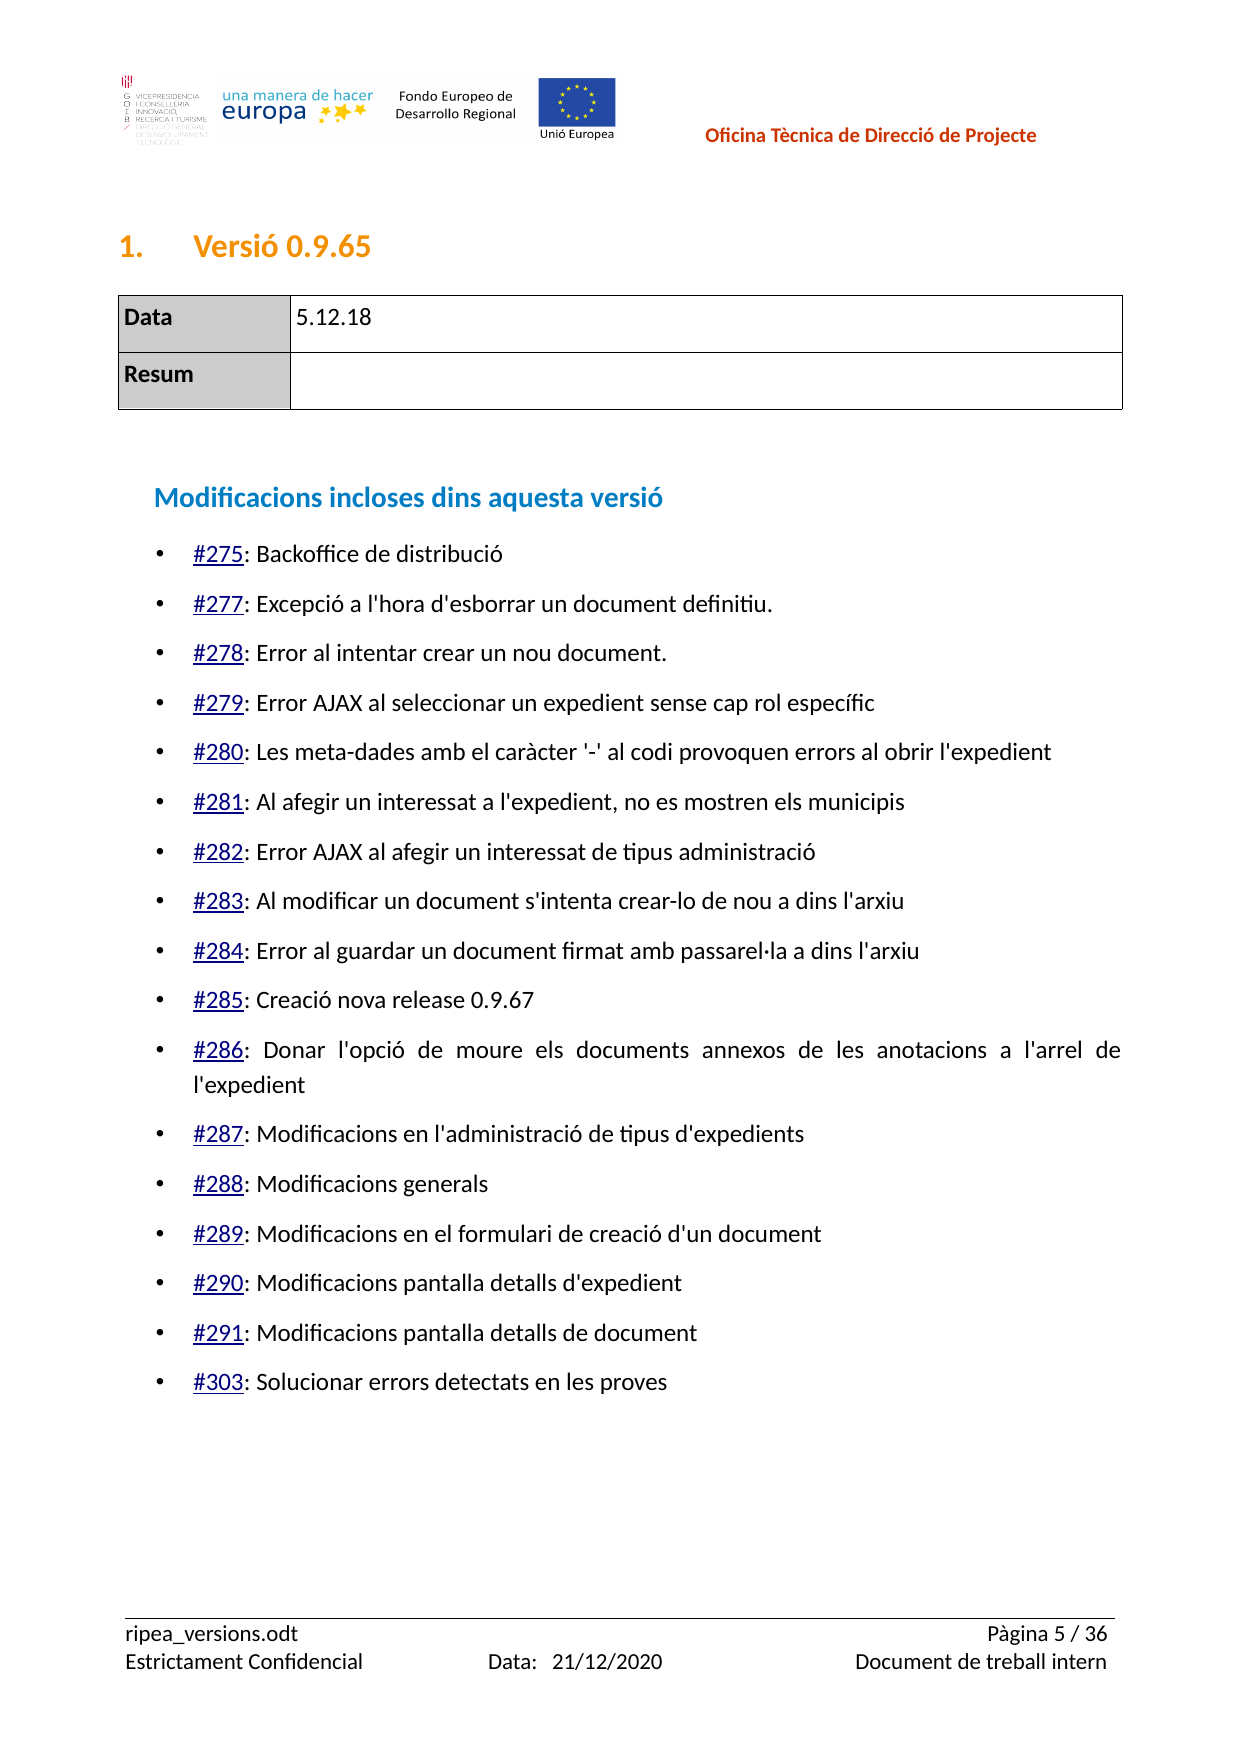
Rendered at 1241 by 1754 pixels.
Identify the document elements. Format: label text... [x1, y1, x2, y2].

picture [118, 73, 213, 147]
table_header Data [119, 296, 290, 352]
list #282: Error AJAX al afegir un interessat de tipus administració [156, 836, 1122, 866]
list #279: Error AJAX al seleccionar un expedient sense cap rol específic [156, 687, 1122, 717]
list #285: Creació nova release 0.9.67 [156, 984, 1122, 1015]
subtitle Modificacions incloses dins aquesta versió [153, 479, 1122, 514]
table_header 5.12.18 [291, 296, 1122, 352]
list #284: Error al guardar un document firmat amb passarel·la a dins l'arxiu [156, 935, 1122, 965]
list #288: Modificacions generals [156, 1168, 1122, 1199]
list #277: Excepció a l'hora d'esborrar un document definitiu. [156, 588, 1122, 618]
list #291: Modificacions pantalla detalls de document [156, 1317, 1122, 1347]
list #280: Les meta-dades amb el caràcter '-' al codi provoquen errors al obrir l'expedient [156, 736, 1122, 767]
picture [219, 73, 621, 147]
list #303: Solucionar errors detectats en les proves [156, 1366, 1122, 1397]
list #275: Backoffice de distribució [156, 538, 1122, 569]
list #286: Donar l'opció de moure els documents annexos de les anotacions a l'arrel de l'expedient [156, 1034, 1122, 1099]
list #281: Al afegir un interessat a l'expedient, no es mostren els municipis [156, 786, 1122, 817]
table_cell Resum [119, 353, 290, 408]
list #283: Al modificar un document s'intenta crear-lo de nou a dins l'arxiu [156, 885, 1122, 916]
list #278: Error al intentar crear un nou document. [156, 637, 1122, 668]
list #287: Modificacions en l'administració de tipus d'expedients [156, 1118, 1122, 1149]
list #289: Modificacions en el formulari de creació d'un document [156, 1218, 1122, 1248]
list #290: Modificacions pantalla detalls d'expedient [156, 1267, 1122, 1298]
table_cell [291, 353, 1122, 408]
subtitle Versió 0.9.65 [118, 225, 1122, 266]
